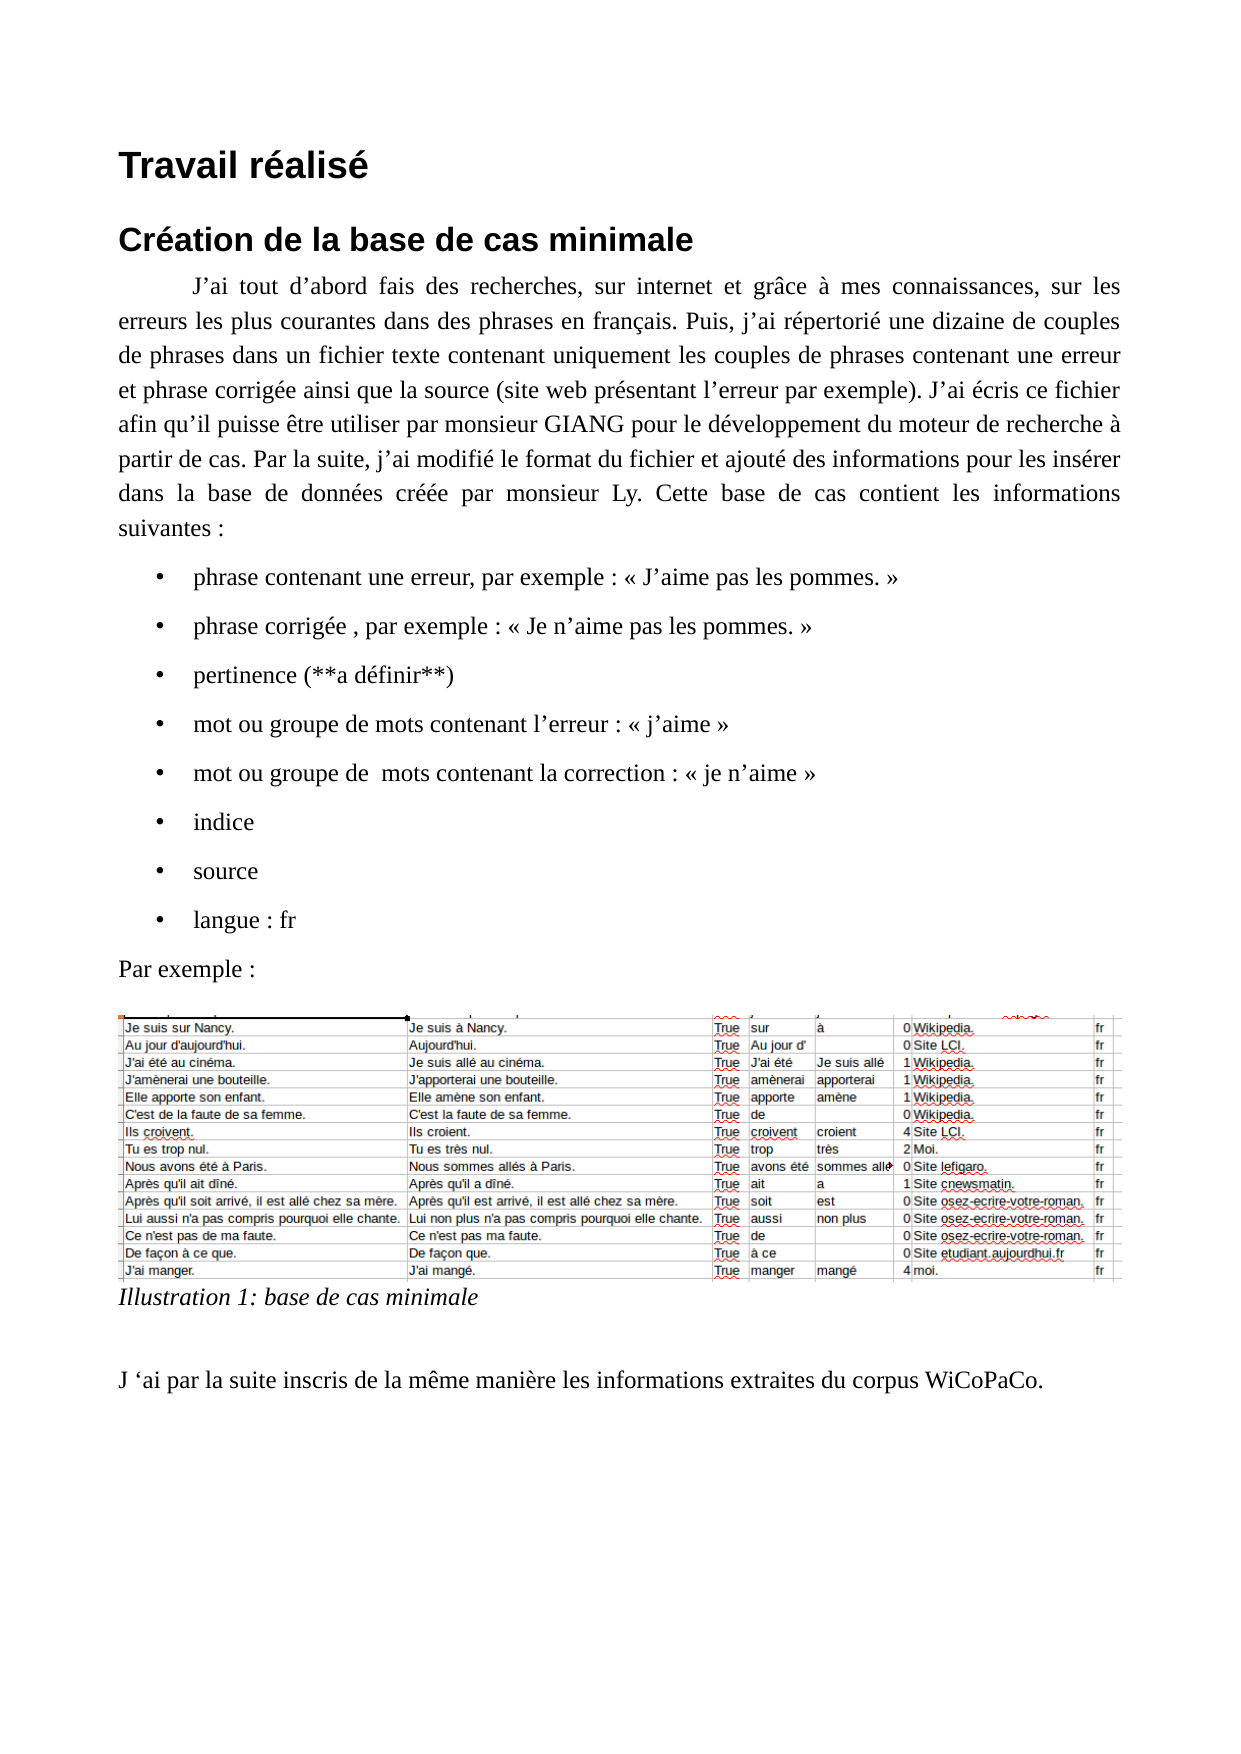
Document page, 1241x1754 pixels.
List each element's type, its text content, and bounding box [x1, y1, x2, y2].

list mot ou groupe de mots contenant la correction : « je n’aime » [156, 758, 1122, 787]
list phrase corrigée , par exemple : « Je n’aime pas les pommes. » [156, 611, 1122, 639]
list source [156, 856, 1122, 885]
picture [118, 1015, 1123, 1282]
text J’ai tout d’abord fais des recherches, sur internet et grâce à mes connaissances, sur les erreurs les plus courantes dans des phrases en français. Puis, j’ai répertorié une dizaine de couples de phrases dans un fichier texte contenant uniquement les couples de phrases contenant une erreur et phrase corrigée ainsi que la source (site web présentant l’erreur par exemple). J’ai écris ce fichier afin qu’il puisse être utiliser par monsieur GIANG pour le développement du moteur de recherche à partir de cas. Par la suite, j’ai modifié le format du fichier et ajouté des informations pour les insérer dans la base de données créée par monsieur Ly. Cette base de cas contient les informations suivantes : [118, 271, 1122, 541]
text Par exemple : [118, 954, 1122, 983]
list pertinence (**a définir**) [156, 660, 1122, 688]
subtitle Travail réalisé [118, 143, 1122, 187]
subtitle Création de la base de cas minimale [118, 220, 1122, 259]
list phrase contenant une erreur, par exemple : « J’aime pas les pommes. » [156, 562, 1122, 590]
list langue : fr [156, 905, 1122, 934]
text Illustration 1: base de cas minimale [118, 1282, 1122, 1311]
list indice [156, 807, 1122, 836]
list mot ou groupe de mots contenant l’erreur : « j’aime » [156, 709, 1122, 738]
text J ‘ai par la suite inscris de la même manière les informations extraites du corpus WiCoPaCo. [118, 1365, 1122, 1394]
